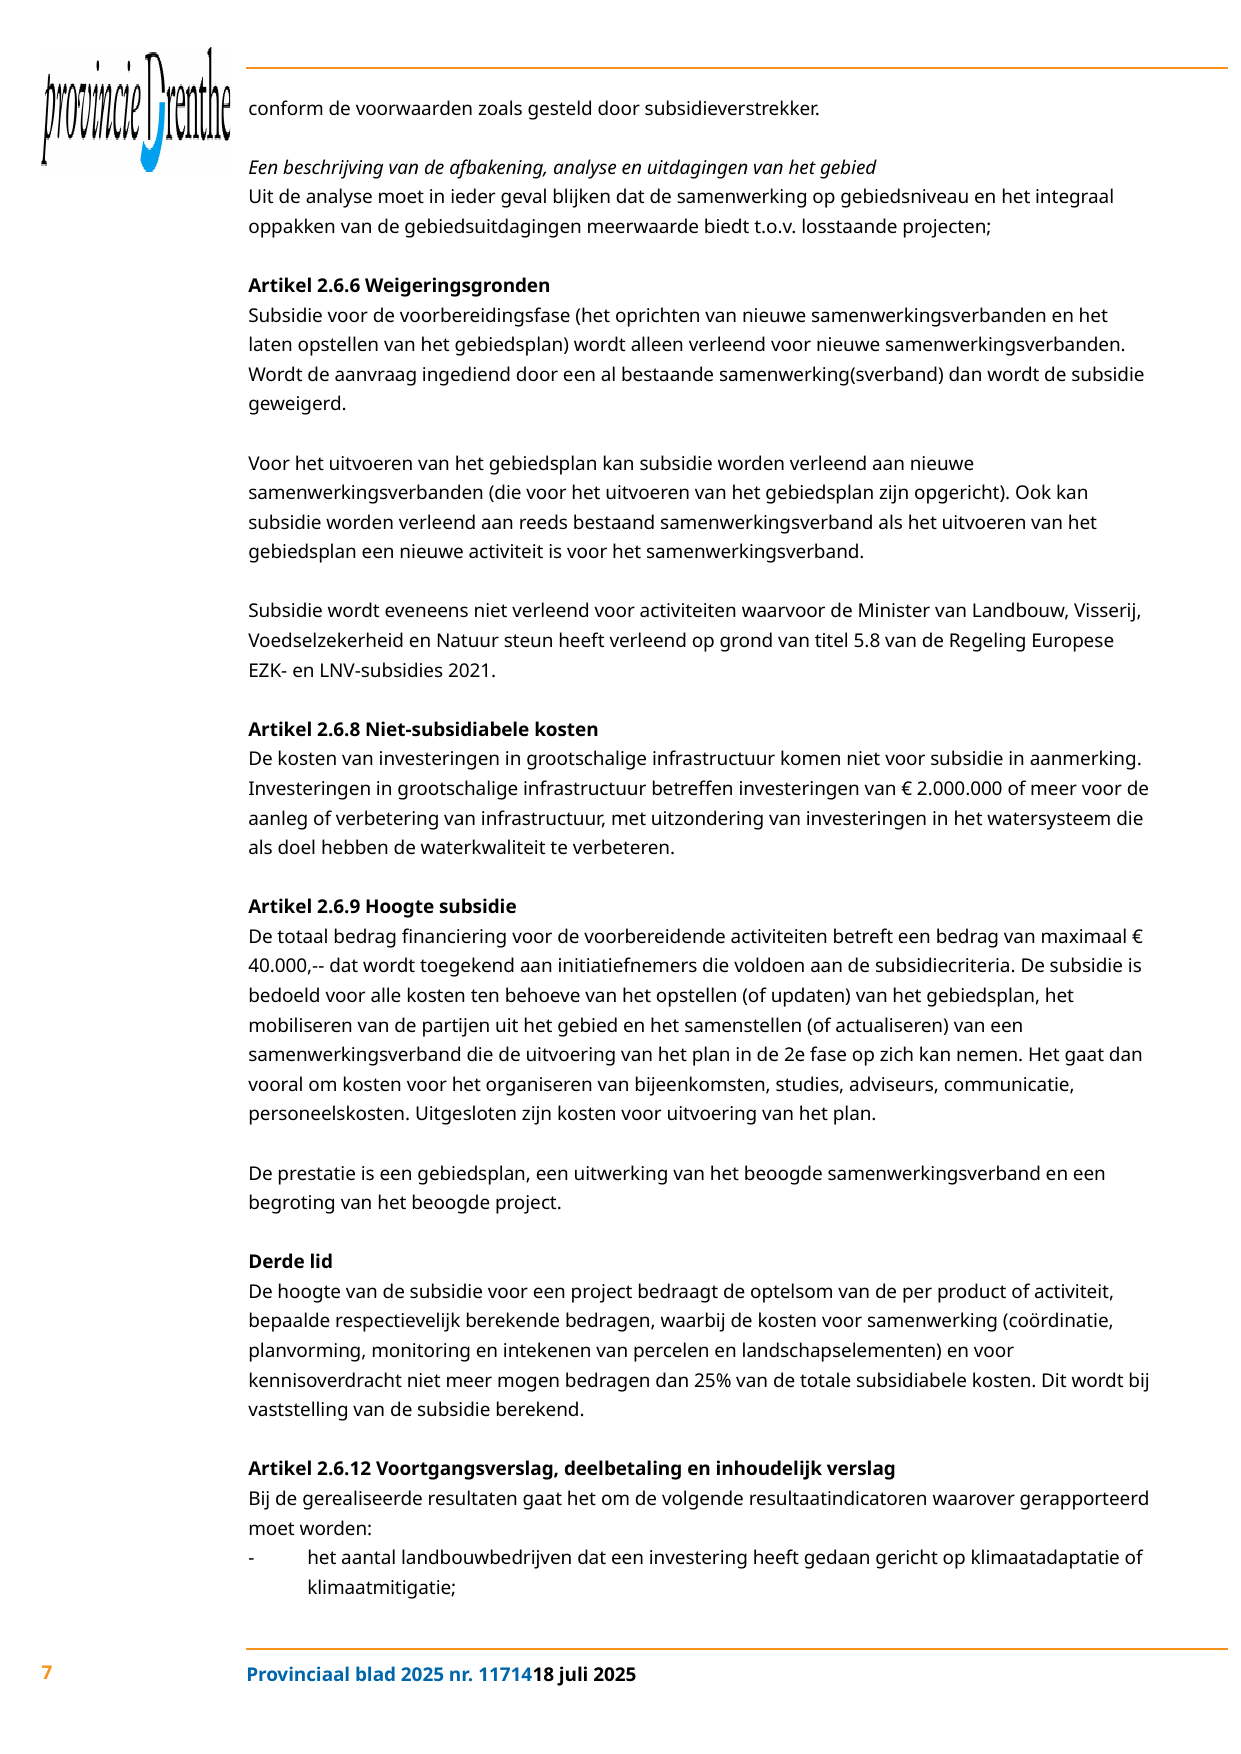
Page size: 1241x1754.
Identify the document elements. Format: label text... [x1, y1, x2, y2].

text Subsidie voor de voorbereidingsfase (het oprichten van nieuwe samenwerkingsverbanden en het laten opstellen van het gebiedsplan) wordt alleen verleend voor nieuwe samenwerkingsverbanden. Wordt de aanvraag ingediend door een al bestaande samenwerking(sverband) dan wordt de subsidie geweigerd. [248, 302, 1152, 416]
picture [41, 47, 231, 172]
list het aantal landbouwbedrijven dat een investering heeft gedaan gericht op klimaatadaptatie of klimaatmitigatie; [248, 1544, 1152, 1600]
text Een beschrijving van de afbakening, analyse en uitdagingen van het gebied [248, 154, 1152, 180]
text Subsidie wordt eveneens niet verleend voor activiteiten waarvoor de Minister van Landbouw, Visserij, Voedselzekerheid en Natuur steun heeft verleend op grond van titel 5.8 van de Regeling Europese EZK- en LNV-subsidies 2021. [248, 598, 1152, 683]
text De hoogte van de subsidie voor een project bedraagt de optelsom van de per product of activiteit, bepaalde respectievelijk berekende bedragen, waarbij de kosten voor samenwerking (coördinatie, planvorming, monitoring en intekenen van percelen en landschapselementen) en voor kennisoverdracht niet meer mogen bedragen dan 25% van de totale subsidiabele kosten. Dit wordt bij vaststelling van de subsidie berekend. [248, 1278, 1152, 1422]
text Artikel 2.6.12 Voortgangsverslag, deelbetaling en inhoudelijk verslag [248, 1456, 1152, 1481]
text Bij de gerealiseerde resultaten gaat het om de volgende resultaatindicatoren waarover gerapporteerd moet worden: [248, 1485, 1152, 1541]
text conform de voorwaarden zoals gesteld door subsidieverstrekker. [248, 95, 1152, 121]
text Voor het uitvoeren van het gebiedsplan kan subsidie worden verleend aan nieuwe samenwerkingsverbanden (die voor het uitvoeren van het gebiedsplan zijn opgericht). Ook kan subsidie worden verleend aan reeds bestaand samenwerkingsverband als het uitvoeren van het gebiedsplan een nieuwe activiteit is voor het samenwerkingsverband. [248, 450, 1152, 564]
text De prestatie is een gebiedsplan, een uitwerking van het beoogde samenwerkingsverband en een begroting van het beoogde project. [248, 1160, 1152, 1215]
text Artikel 2.6.6 Weigeringsgronden [248, 272, 1152, 298]
text De kosten van investeringen in grootschalige infrastructuur komen niet voor subsidie in aanmerking. Investeringen in grootschalige infrastructuur betreffen investeringen van € 2.000.000 of meer voor de aanleg of verbetering van infrastructuur, met uitzondering van investeringen in het watersysteem die als doel hebben de waterkwaliteit te verbeteren. [248, 746, 1152, 860]
text Artikel 2.6.8 Niet-subsidiabele kosten [248, 716, 1152, 742]
text De totaal bedrag financiering voor de voorbereidende activiteiten betreft een bedrag van maximaal € 40.000,-- dat wordt toegekend aan initiatiefnemers die voldoen aan de subsidiecriteria. De subsidie is bedoeld voor alle kosten ten behoeve van het opstellen (of updaten) van het gebiedsplan, het mobiliseren van de partijen uit het gebied en het samenstellen (of actualiseren) van een samenwerkingsverband die de uitvoering van het plan in de 2e fase op zich kan nemen. Het gaat dan vooral om kosten voor het organiseren van bijeenkomsten, studies, adviseurs, communicatie, personeelskosten. Uitgesloten zijn kosten voor uitvoering van het plan. [248, 923, 1152, 1126]
text Artikel 2.6.9 Hoogte subsidie [248, 893, 1152, 919]
text Uit de analyse moet in ieder geval blijken dat de samenwerking op gebiedsniveau en het integraal oppakken van de gebiedsuitdagingen meerwaarde biedt t.o.v. losstaande projecten; [248, 183, 1152, 239]
text Derde lid [248, 1248, 1152, 1274]
